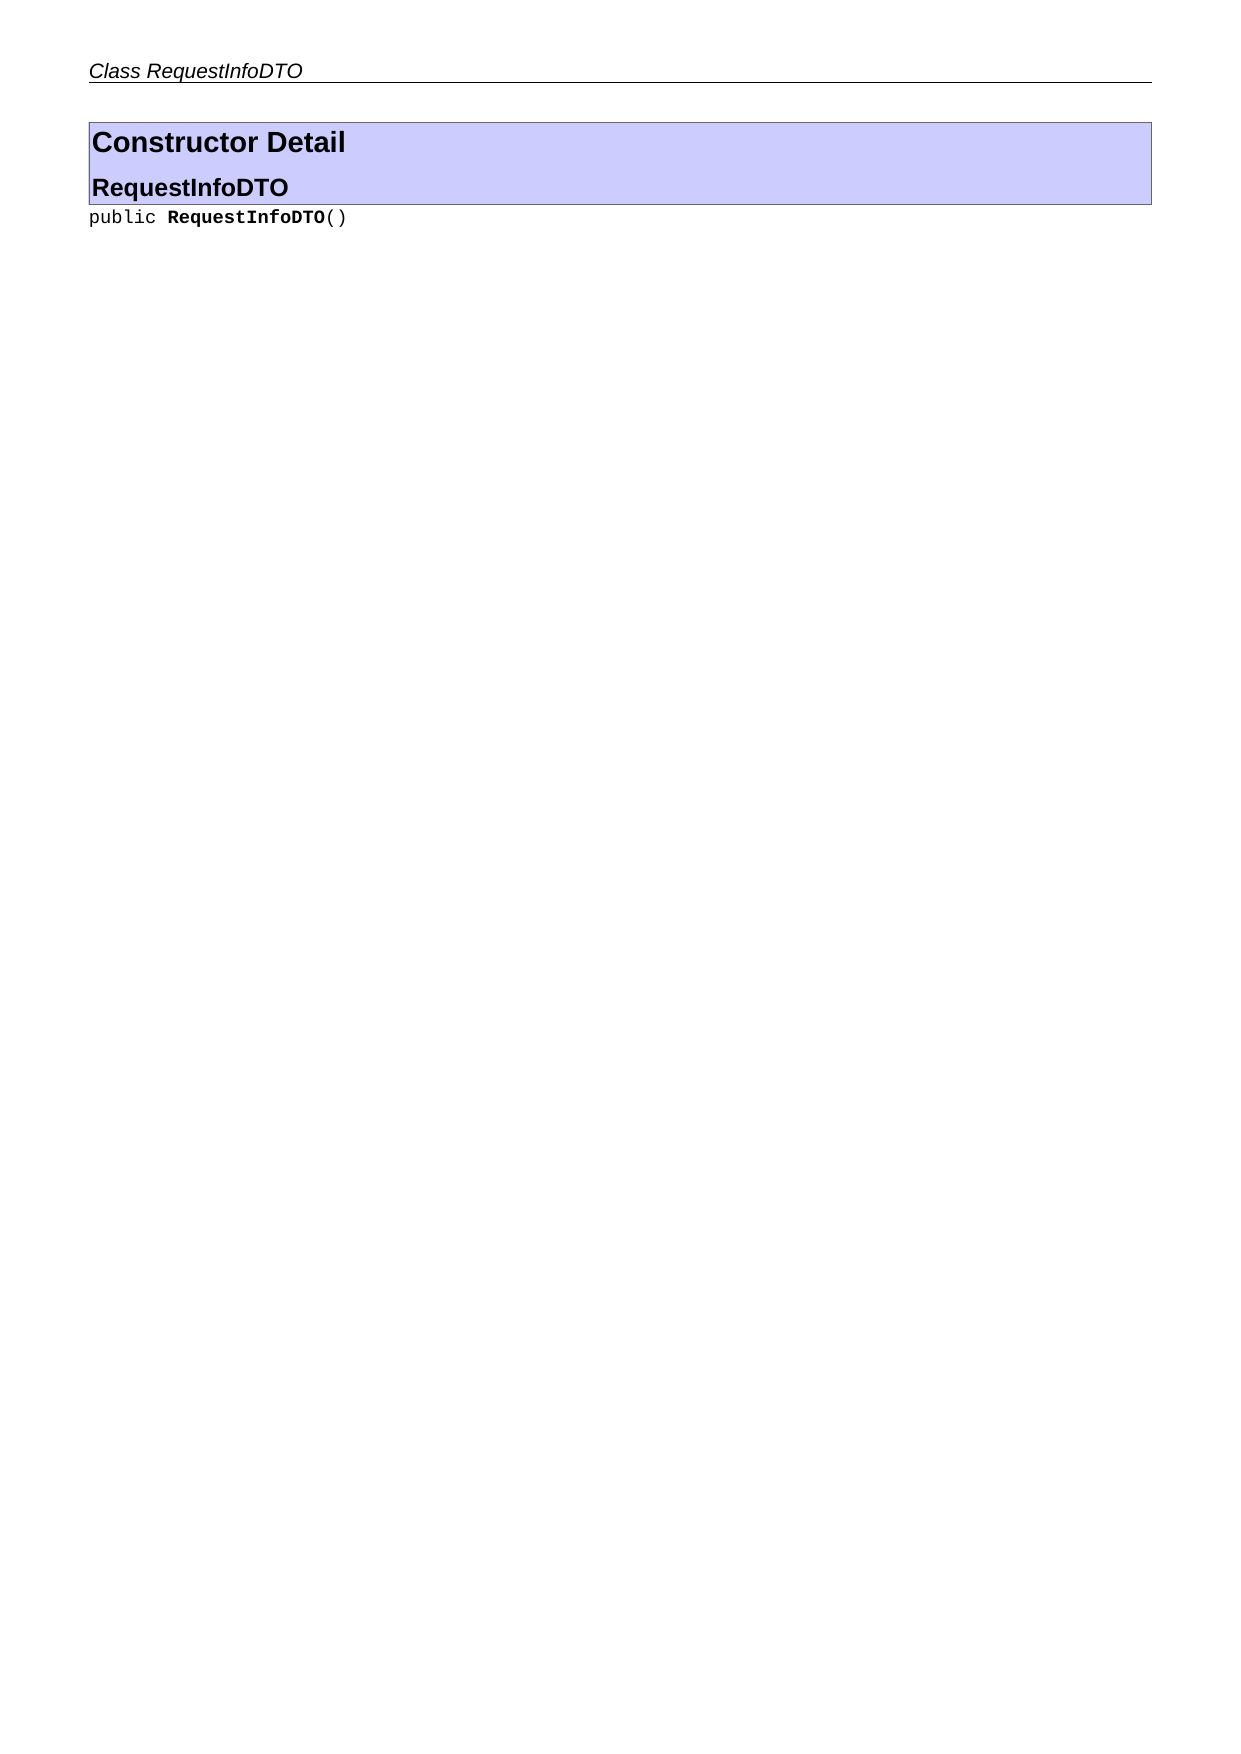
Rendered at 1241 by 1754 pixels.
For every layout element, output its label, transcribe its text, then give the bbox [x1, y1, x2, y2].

text public RequestInfoDTO() [88, 208, 1152, 229]
subtitle RequestInfoDTO [90, 170, 1151, 204]
subtitle Constructor Detail [90, 123, 1151, 158]
